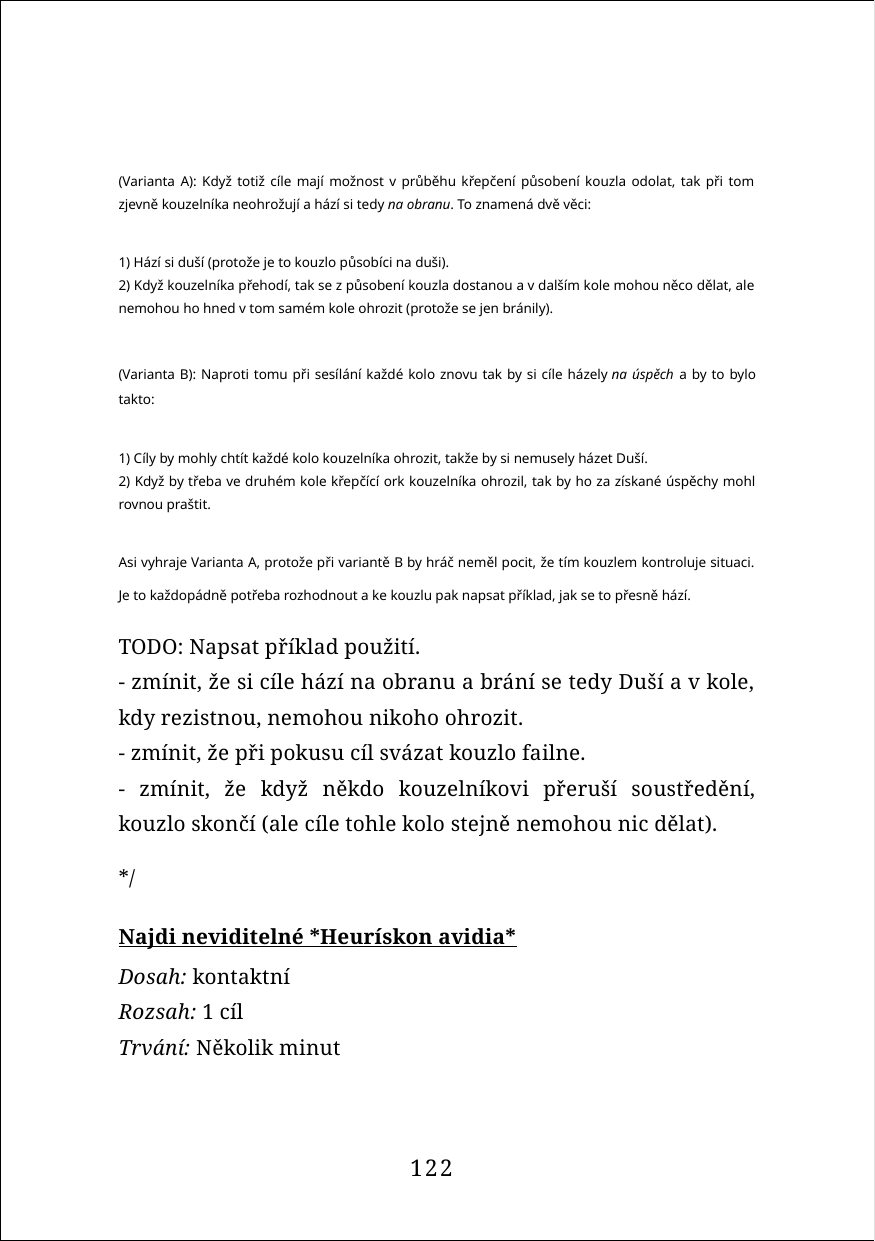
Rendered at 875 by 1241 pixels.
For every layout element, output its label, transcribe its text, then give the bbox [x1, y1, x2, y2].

text Dosah: kontaktní Rozsah: 1 cíl Trvání: Několik minut [118, 962, 756, 1061]
text TODO: Napsat příklad použití. - zmínit, že si cíle hází na obranu a brání se tedy Duší a v kole, kdy rezistnou, nemohou nikoho ohrozit. - zmínit, že při pokusu cíl svázat kouzlo failne. - zmínit, že když někdo kouzelníkovi přeruší soustředění, kouzlo skončí (ale cíle tohle kolo stejně nemohou nic dělat). [118, 632, 756, 838]
text */ [118, 863, 756, 891]
subtitle Najdi neviditelné *Heurískon avidia* [118, 922, 756, 950]
text (Varianta A): Když totiž cíle mají možnost v průběhu křepčení působení kouzla odolat, tak při tom zjevně kouzelníka neohrožují a hází si tedy na obranu. To znamená dvě věci: 1) Hází si duší (protože je to kouzlo působíci na duši). 2) Když kouzelníka přehodí, tak se z působení kouzla dostanou a v dalším kole mohou něco dělat, ale nemohou ho hned v tom samém kole ohrozit (protože se jen bránily). (Varianta B): Naproti tomu při sesílání každé kolo znovu tak by si cíle házely na úspěch a by to bylo takto: 1) Cíly by mohly chtít každé kolo kouzelníka ohrozit, takže by si nemusely házet Duší. 2) Když by třeba ve druhém kole křepčící ork kouzelníka ohrozil, tak by ho za získané úspěchy mohl rovnou praštit. Asi vyhraje Varianta A, protože při variantě B by hráč neměl pocit, že tím kouzlem kontroluje situaci. Je to každopádně potřeba rozhodnout a ke kouzlu pak napsat příklad, jak se to přesně hází. [118, 172, 756, 607]
